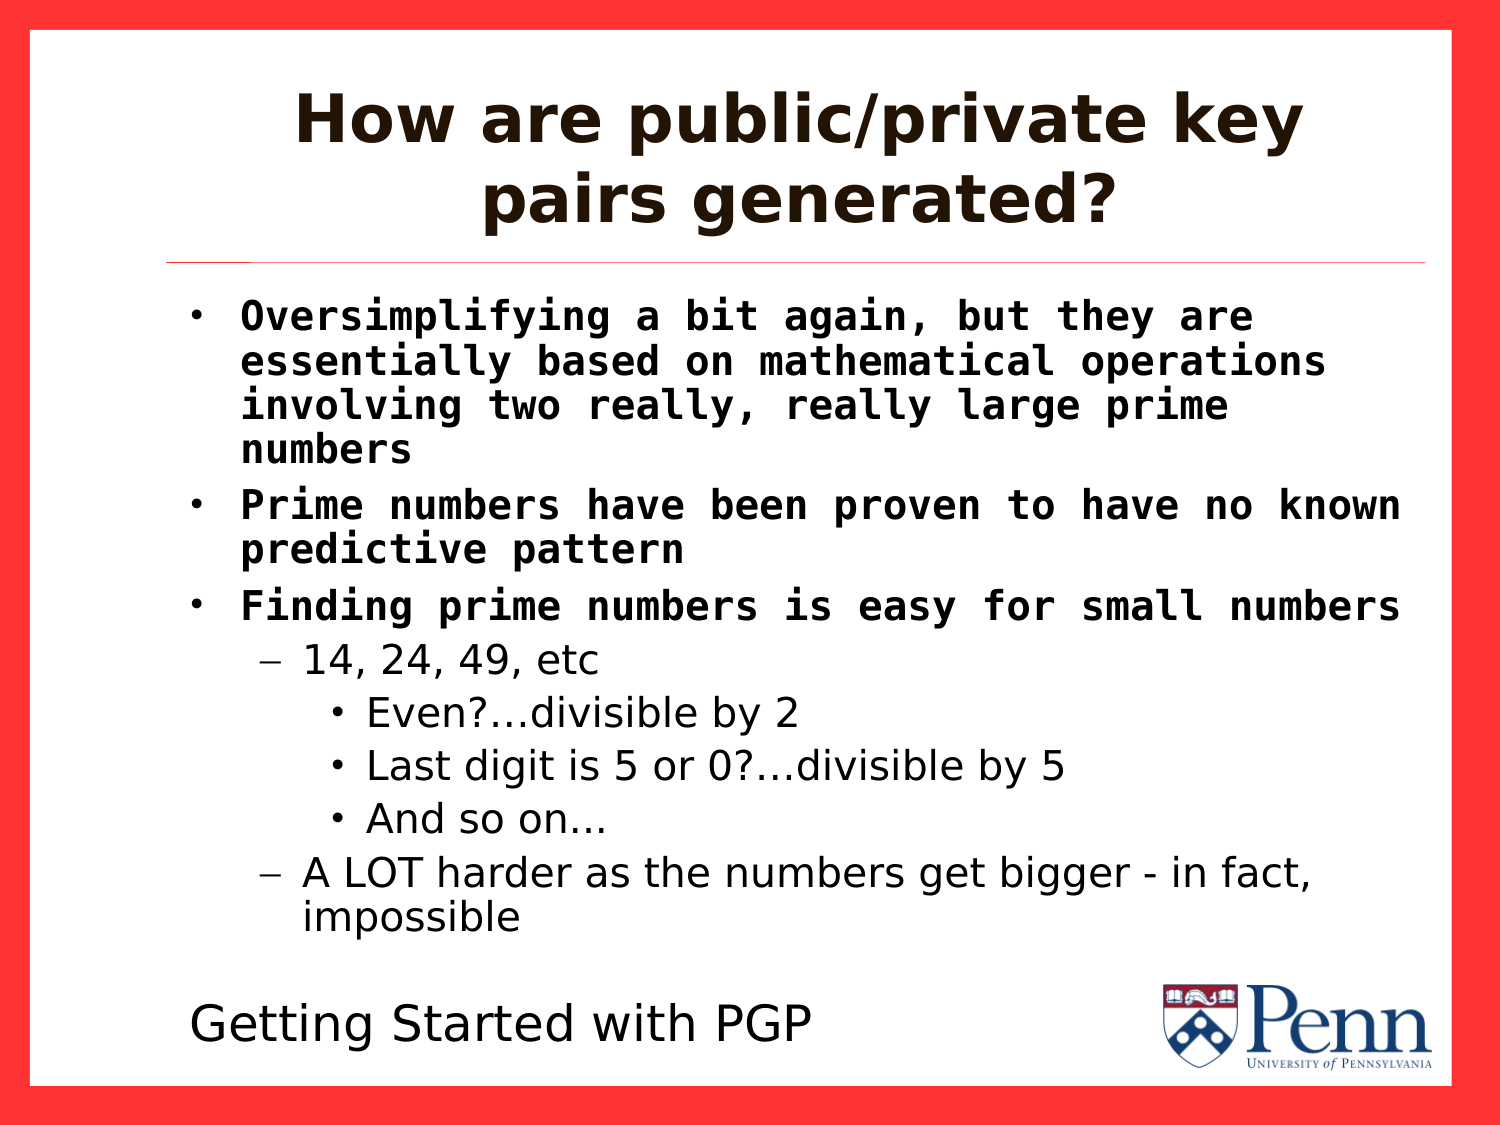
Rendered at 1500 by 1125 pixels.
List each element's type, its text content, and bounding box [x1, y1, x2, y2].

list Oversimplifying a bit again, but they are essentially based on mathematical operations involving two really, really large prime numbers Prime numbers have been proven to have no known predictive pattern Finding prime numbers is easy for small numbers 14, 24, 49, etc Even?…divisible by 2 Last digit is 5 or 0?…divisible by 5 And so on... A LOT harder as the numbers get bigger - in fact, impossible [174, 287, 1425, 963]
title How are public/private key pairs generated? [174, 62, 1425, 250]
picture [1162, 982, 1432, 1071]
